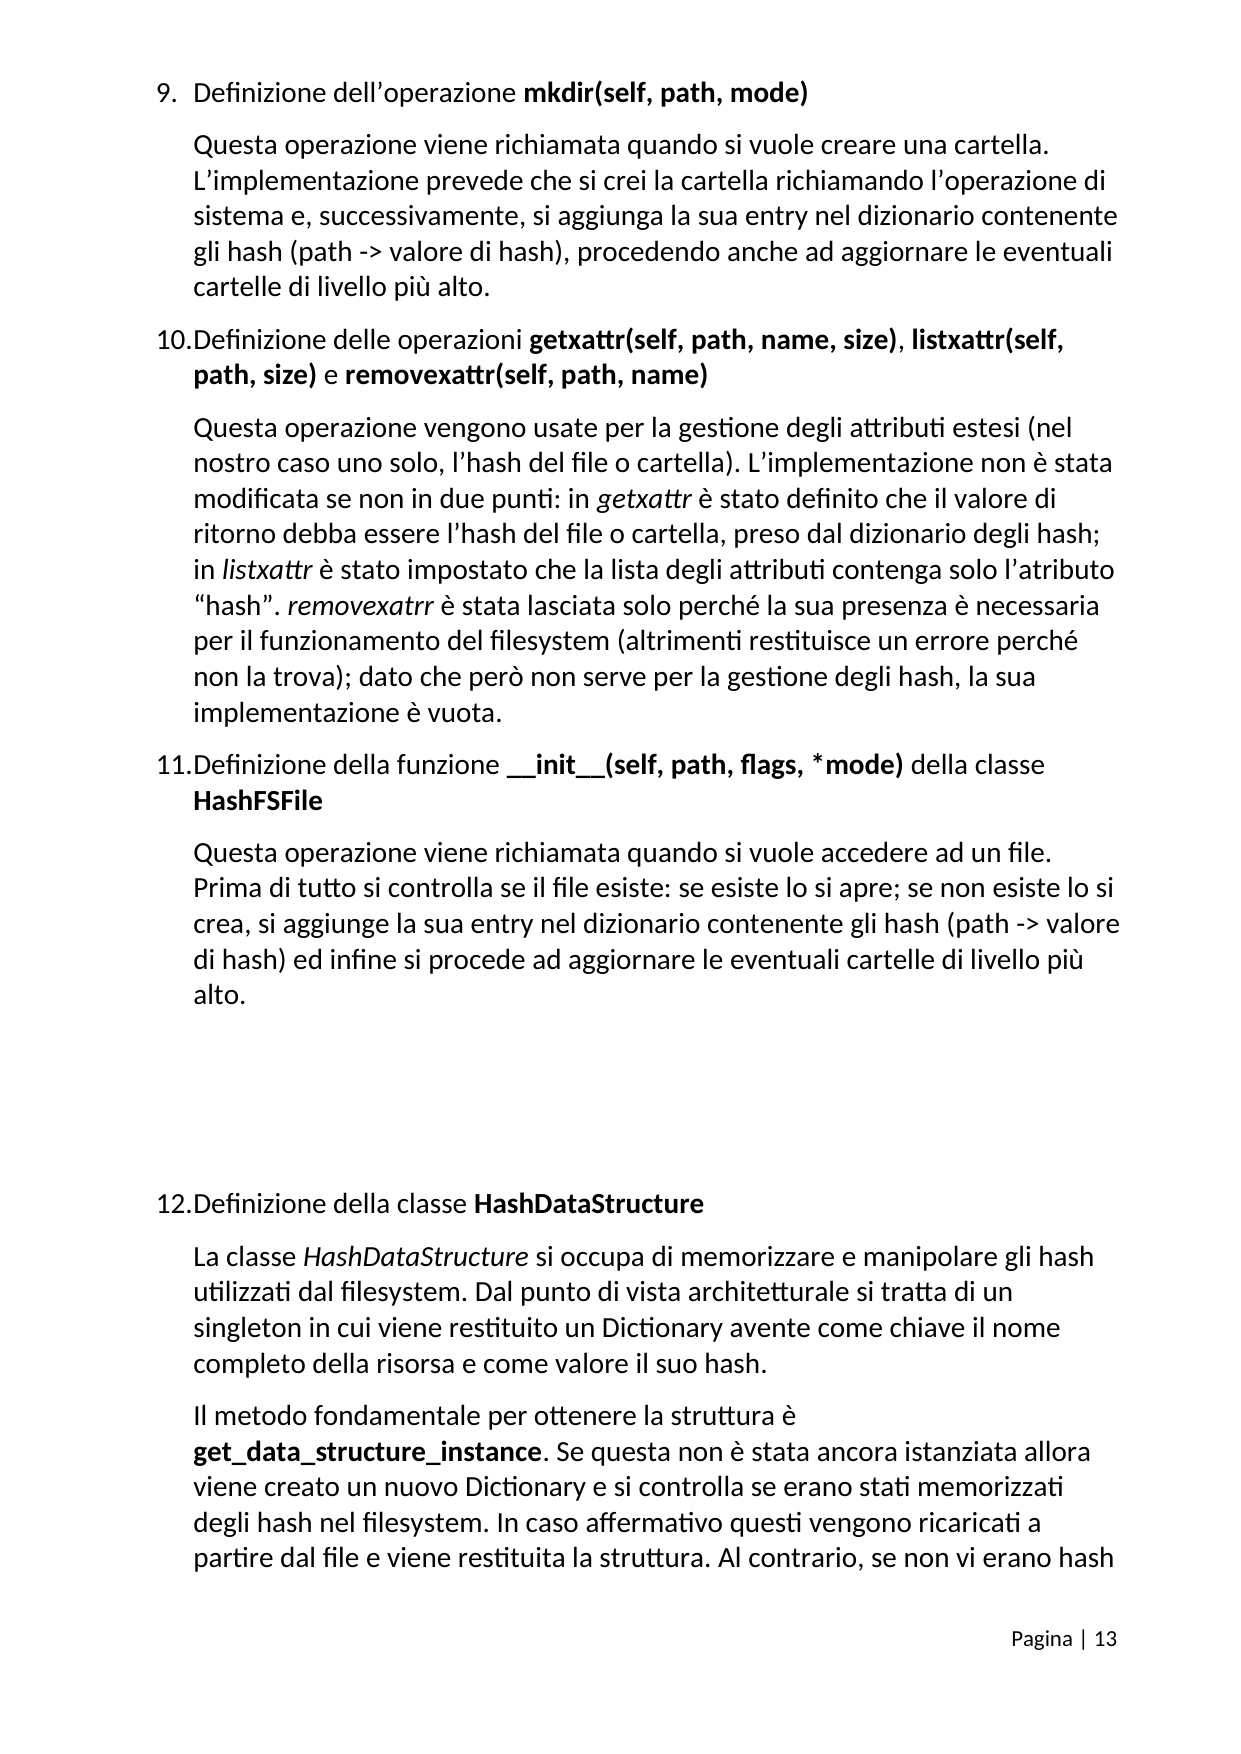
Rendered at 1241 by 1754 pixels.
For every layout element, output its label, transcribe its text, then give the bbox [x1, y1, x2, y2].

list Questa operazione viene richiamata quando si vuole creare una cartella. L’implementazione prevede che si crei la cartella richiamando l’operazione di sistema e, successivamente, si aggiunga la sua entry nel dizionario contenente gli hash (path -> valore di hash), procedendo anche ad aggiornare le eventuali cartelle di livello più alto. [193, 126, 1122, 304]
list Definizione della funzione __init__(self, path, flags, *mode) della classe HashFSFile [156, 746, 1122, 817]
list Il metodo fondamentale per ottenere la struttura è get_data_structure_instance. Se questa non è stata ancora istanziata allora viene creato un nuovo Dictionary e si controlla se erano stati memorizzati degli hash nel filesystem. In caso affermativo questi vengono ricaricati a partire dal file e viene restituita la struttura. Al contrario, se non vi erano hash [193, 1397, 1122, 1575]
list Definizione delle operazioni getxattr(self, path, name, size), listxattr(self, path, size) e removexattr(self, path, name) [156, 321, 1122, 392]
list Questa operazione vengono usate per la gestione degli attributi estesi (nel nostro caso uno solo, l’hash del file o cartella). L’implementazione non è stata modificata se non in due punti: in getxattr è stato definito che il valore di ritorno debba essere l’hash del file o cartella, preso dal dizionario degli hash; in listxattr è stato impostato che la lista degli attributi contenga solo l’atributo “hash”. removexatrr è stata lasciata solo perché la sua presenza è necessaria per il funzionamento del filesystem (altrimenti restituisce un errore perché non la trova); dato che però non serve per la gestione degli hash, la sua implementazione è vuota. [193, 409, 1122, 729]
list Definizione dell’operazione mkdir(self, path, mode) [156, 74, 1122, 109]
list La classe HashDataStructure si occupa di memorizzare e manipolare gli hash utilizzati dal filesystem. Dal punto di vista architetturale si tratta di un singleton in cui viene restituito un Dictionary avente come chiave il nome completo della risorsa e come valore il suo hash. [193, 1238, 1122, 1380]
list Definizione della classe HashDataStructure [156, 1186, 1122, 1221]
list Questa operazione viene richiamata quando si vuole accedere ad un file. Prima di tutto si controlla se il file esiste: se esiste lo si apre; se non esiste lo si crea, si aggiunge la sua entry nel dizionario contenente gli hash (path -> valore di hash) ed infine si procede ad aggiornare le eventuali cartelle di livello più alto. [193, 834, 1122, 1012]
